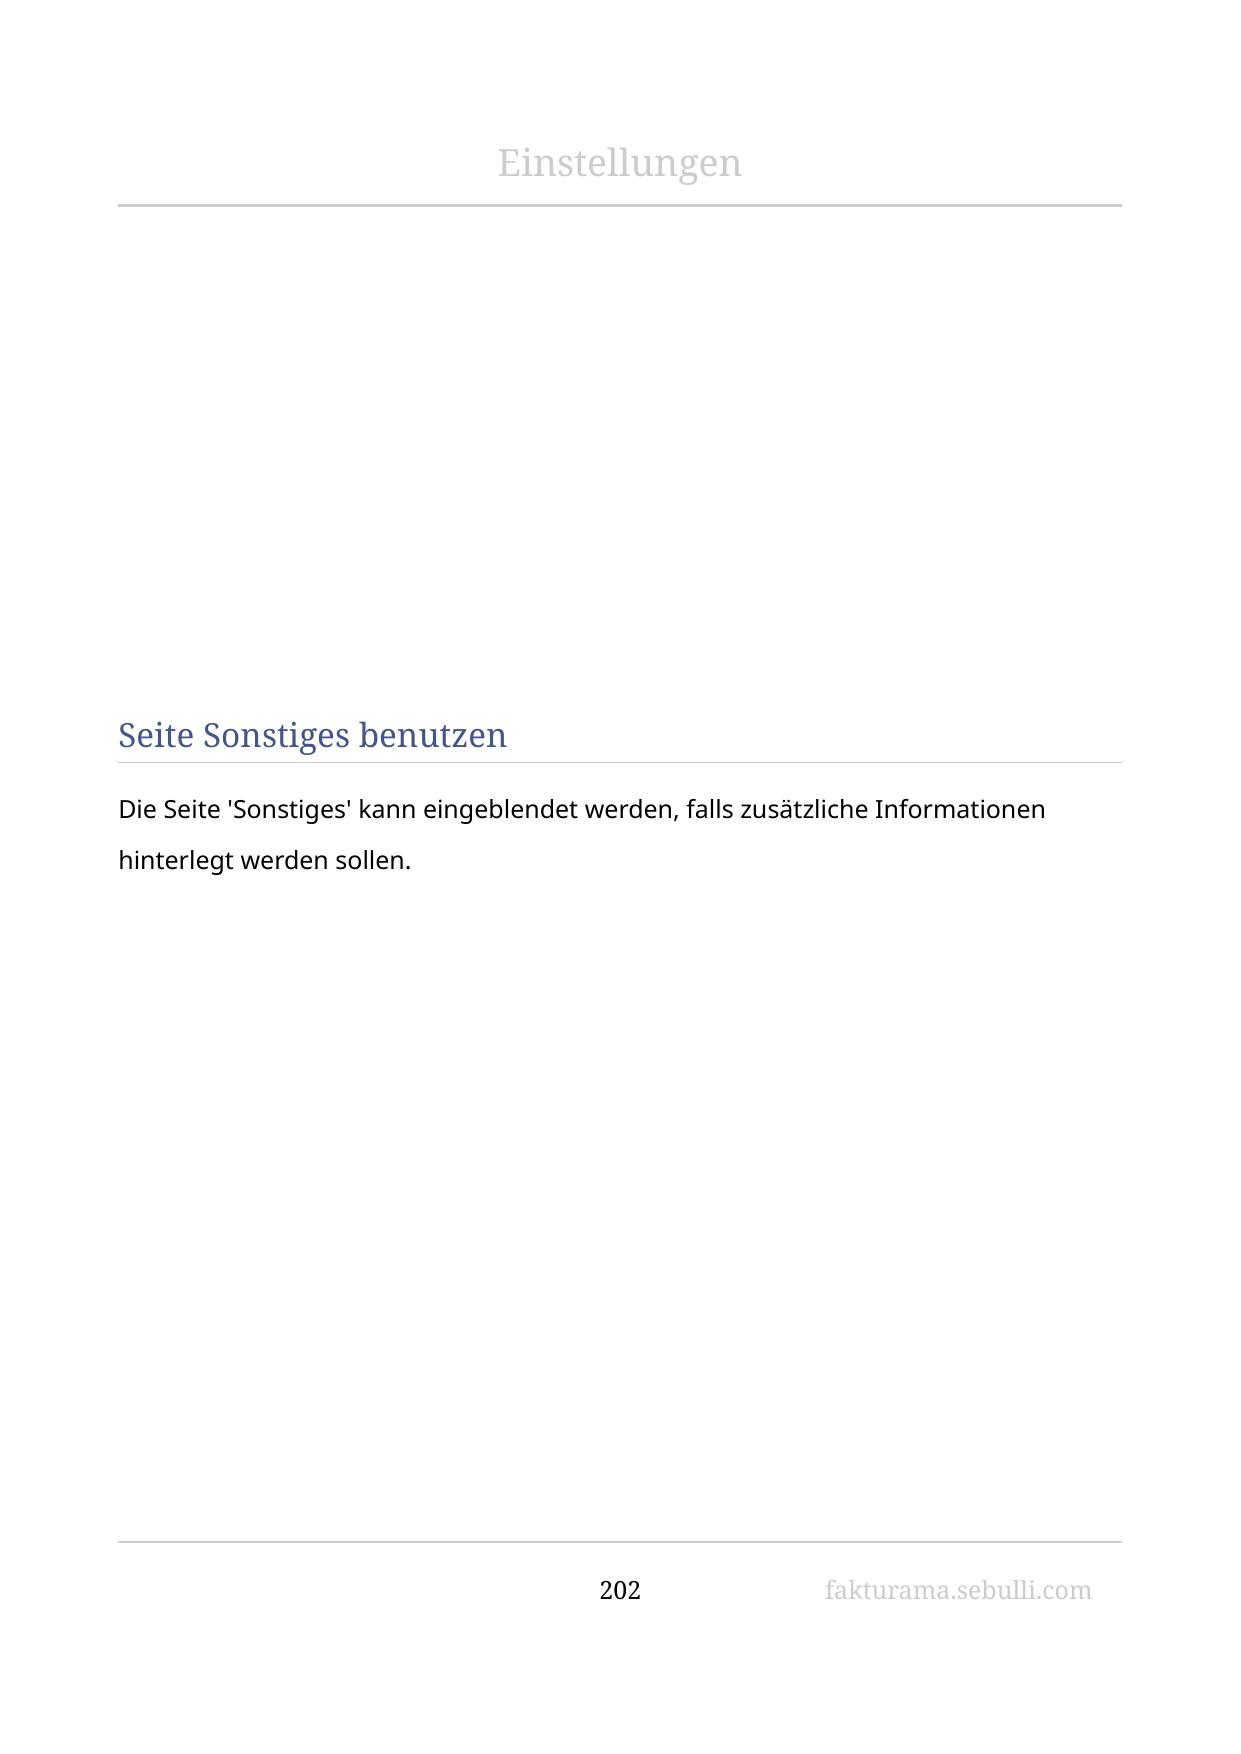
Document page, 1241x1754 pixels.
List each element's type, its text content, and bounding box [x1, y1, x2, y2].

subtitle Seite Sonstiges benutzen [118, 712, 1122, 762]
text Die Seite 'Sonstiges' kann eingeblendet werden, falls zusätzliche Informationen hinterlegt werden sollen. [118, 792, 1122, 877]
